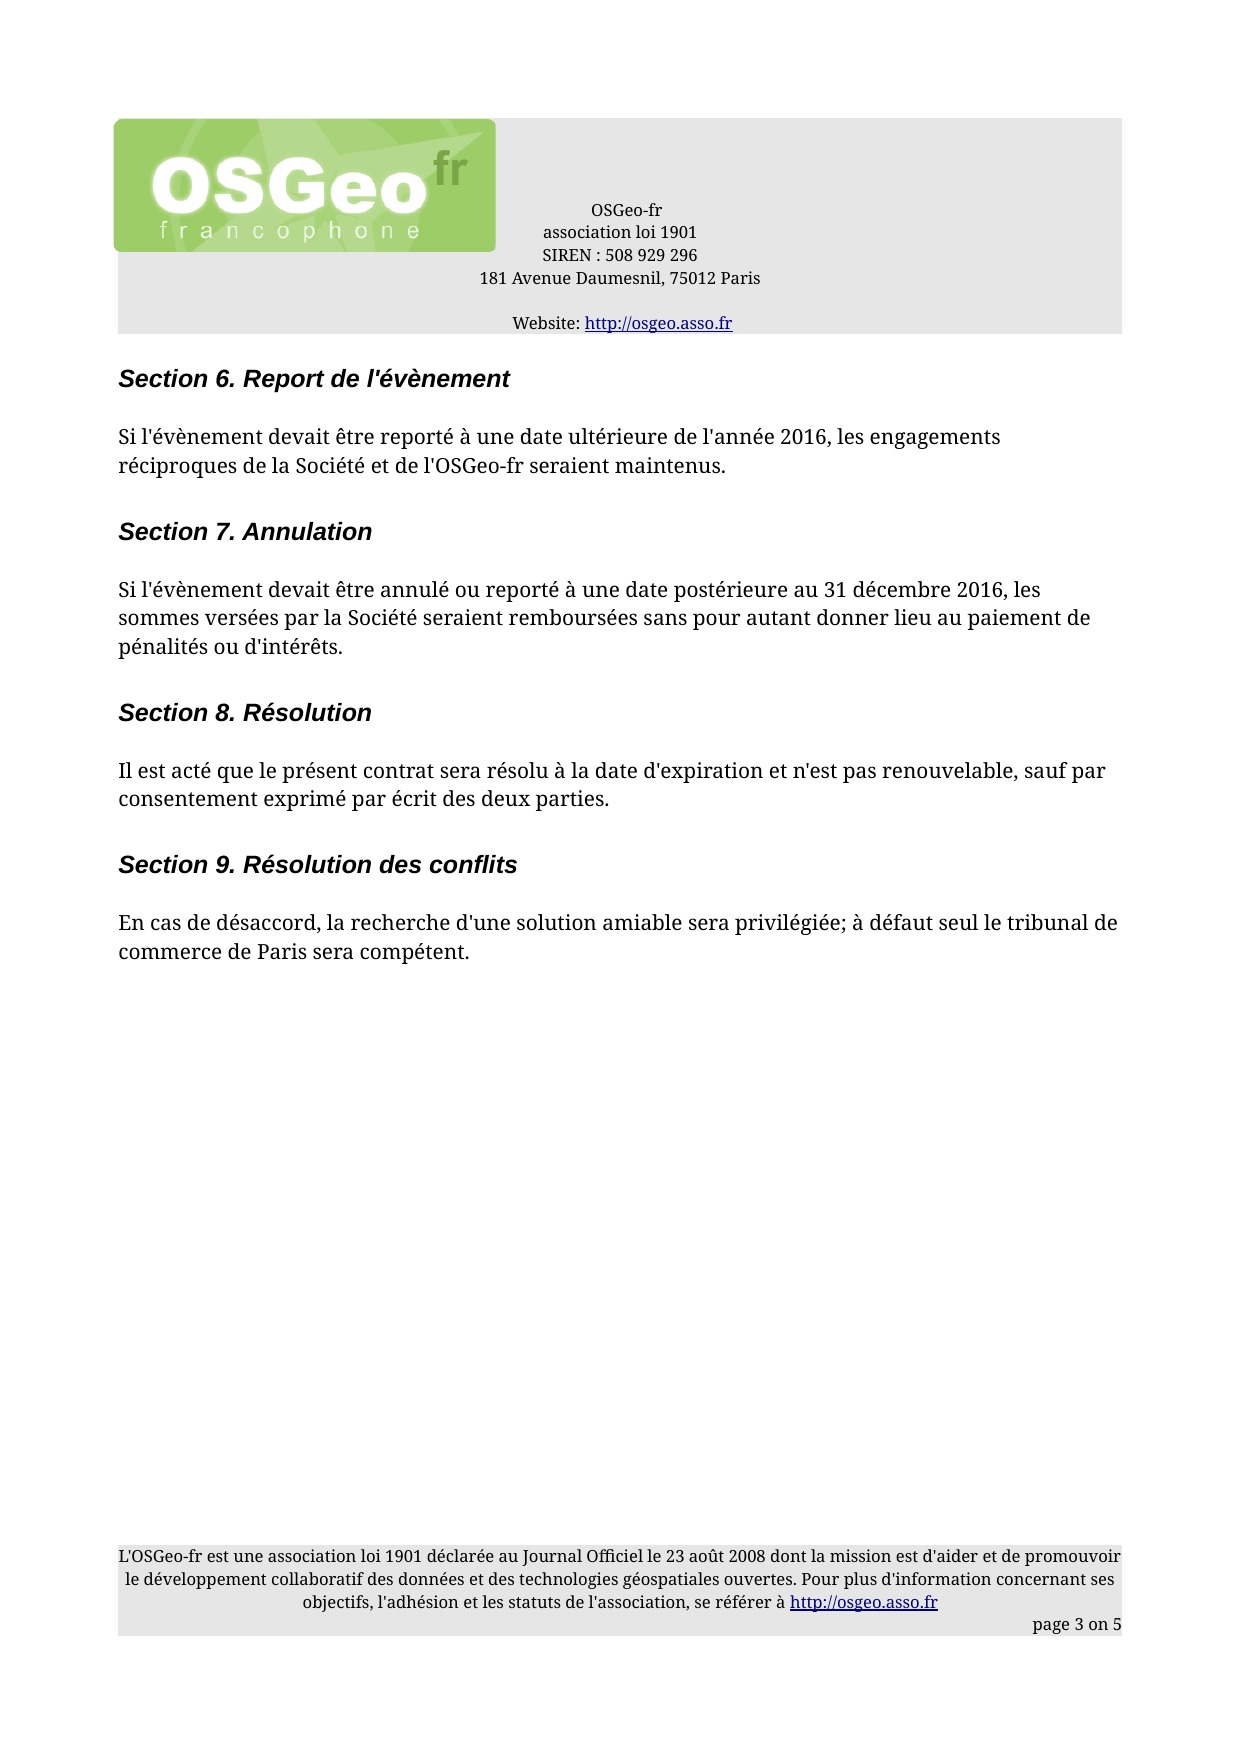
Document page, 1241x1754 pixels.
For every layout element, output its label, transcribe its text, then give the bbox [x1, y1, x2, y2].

subtitle Section 8. Résolution [118, 698, 1122, 726]
text En cas de désaccord, la recherche d'une solution amiable sera privilégiée; à défaut seul le tribunal de commerce de Paris sera compétent. [118, 908, 1122, 965]
subtitle Section 7. Annulation [118, 517, 1122, 545]
text Il est acté que le présent contrat sera résolu à la date d'expiration et n'est pas renouvelable, sauf par consentement exprimé par écrit des deux parties. [118, 756, 1122, 813]
subtitle Section 9. Résolution des conflits [118, 850, 1122, 879]
subtitle Section 6. Report de l'évènement [118, 364, 1122, 393]
text Si l'évènement devait être reporté à une date ultérieure de l'année 2016, les engagements réciproques de la Société et de l'OSGeo-fr seraient maintenus. [118, 422, 1122, 479]
picture [113, 119, 496, 252]
text Si l'évènement devait être annulé ou reporté à une date postérieure au 31 décembre 2016, les sommes versées par la Société seraient remboursées sans pour autant donner lieu au paiement de pénalités ou d'intérêts. [118, 575, 1122, 660]
